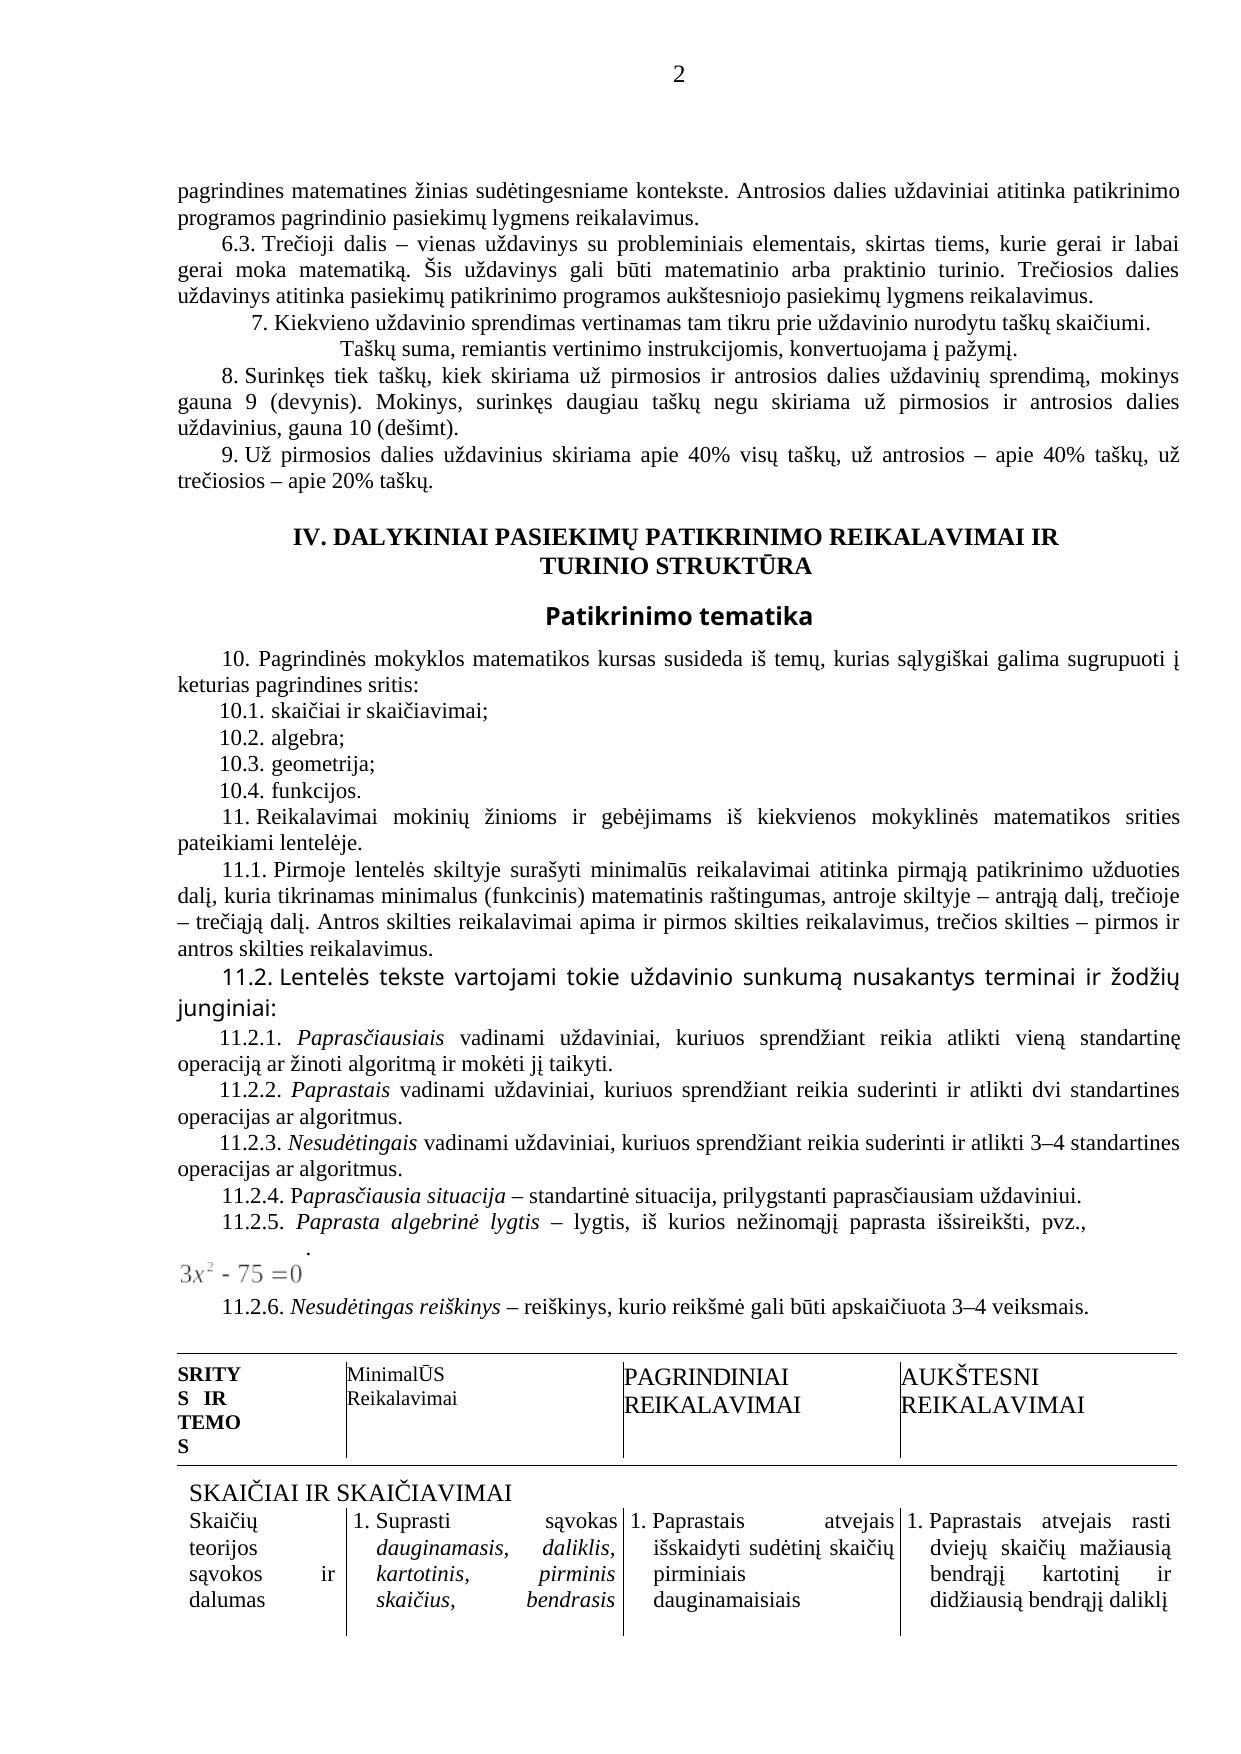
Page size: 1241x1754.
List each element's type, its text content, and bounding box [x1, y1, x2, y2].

text 10.2. algebra; [219, 724, 1181, 750]
table_cell [347, 1458, 623, 1465]
table_header [347, 1354, 623, 1362]
table_cell [1177, 1362, 1182, 1458]
text 11.2.6. Nesudėtingas reiškinys – reiškinys, kurio reikšmė gali būti apskaičiuota 3–4 veiksmais. [177, 1293, 1181, 1320]
text 7. Kiekvieno uždavinio sprendimas vertinamas tam tikru prie uždavinio nurodytu taškų skaičiumi. Taškų suma, remiantis vertinimo instrukcijomis, konvertuojama į pažymį. [177, 309, 1181, 362]
text 10.1. skaičiai ir skaičiavimai; [219, 698, 1181, 724]
text 10.4. funkcijos. [219, 777, 1181, 803]
text Patikrinimo tematika [177, 599, 1181, 633]
text 10. Pagrindinės mokyklos matematikos kursas susideda iš temų, kurias sąlygiškai galima sugrupuoti į keturias pagrindines sritis: [177, 645, 1181, 698]
table_header [1177, 1353, 1182, 1362]
text 8. Surinkęs tiek taškų, kiek skiriama už pirmosios ir antrosios dalies uždavinių sprendimą, mokinys gauna 9 (devynis). Mokinys, surinkęs daugiau taškų negu skiriama už pirmosios ir antrosios dalies uždavinius, gauna 10 (dešimt). [177, 362, 1181, 441]
text 11.1. Pirmoje lentelės skiltyje surašyti minimalūs reikalavimai atitinka pirmąją patikrinimo užduoties dalį, kuria tikrinamas minimalus (funkcinis) matematinis raštingumas, antroje skiltyje – antrąją dalį, trečioje – trečiąją dalį. Antros skilties reikalavimai apima ir pirmos skilties reikalavimus, trečios skilties – pirmos ir antros skilties reikalavimus. [177, 856, 1181, 961]
table_cell [900, 1458, 1177, 1465]
text 11. Reikalavimai mokinių žinioms ir gebėjimams iš kiekvienos mokyklinės matematikos srities pateikiami lentelėje. [177, 803, 1181, 856]
text 11.2.1. Paprasčiausiais vadinami uždaviniai, kuriuos sprendžiant reikia atlikti vieną standartinę operaciją ar žinoti algoritmą ir mokėti jį taikyti. [177, 1024, 1181, 1076]
table_header [177, 1354, 347, 1362]
table_cell [1177, 1478, 1182, 1507]
text 11.2.5. Paprasta algebrinė lygtis – lygtis, iš kurios nežinomąjį paprasta išsireikšti, pvz., . [177, 1208, 1087, 1293]
text pagrindines matematines žinias sudėtingesniame kontekste. Antrosios dalies uždaviniai atitinka patikrinimo programos pagrindinio pasiekimų lygmens reikalavimus. [177, 177, 1181, 230]
text 10.3. geometrija; [219, 750, 1181, 777]
table_cell [624, 1458, 900, 1465]
text 11.2.4. Paprasčiausia situacija – standartinė situacija, prilygstanti paprasčiausiam uždaviniui. [177, 1182, 1087, 1208]
table_cell [1177, 1508, 1182, 1636]
table_cell pagrindiniAI reikalavimai [624, 1362, 900, 1458]
text 6.3. Trečioji dalis – vienas uždavinys su probleminiais elementais, skirtas tiems, kurie gerai ir labai gerai moka matematiką. Šis uždavinys gali būti matematinio arba praktinio turinio. Trečiosios dalies uždavinys atitinka pasiekimų patikrinimo programos aukštesniojo pasiekimų lygmens reikalavimus. [177, 230, 1181, 309]
table_cell [177, 1466, 1177, 1478]
text 9. Už pirmosios dalies uždavinius skiriama apie 40% visų taškų, už antrosios – apie 40% taškų, už trečiosios – apie 20% taškų. [177, 441, 1181, 493]
text 11.2.2. Paprastais vadinami uždaviniai, kuriuos sprendžiant reikia suderinti ir atlikti dvi standartines operacijas ar algoritmus. [177, 1076, 1181, 1129]
table_cell sritys ir temos [177, 1362, 346, 1458]
table_cell [177, 1458, 347, 1465]
text 11.2.3. Nesudėtingais vadinami uždaviniai, kuriuos sprendžiant reikia suderinti ir atlikti 3–4 standartines operacijas ar algoritmus. [177, 1129, 1181, 1182]
table_cell 1. Paprastais atvejais rasti dviejų skaičių mažiausią bendrąjį kartotinį ir didžiausią bendrąjį daliklį [901, 1508, 1177, 1636]
table_cell 1. Suprasti sąvokas dauginamasis, daliklis, kartotinis, pirminis skaičius, bendrasis [347, 1508, 623, 1636]
table_header [900, 1354, 1177, 1362]
table_cell Skaičių teorijos sąvokos ir dalumas [177, 1508, 346, 1636]
table_cell MinimalŪS Reikalavimai [347, 1362, 623, 1458]
table_cell [1177, 1465, 1182, 1478]
table_header [624, 1354, 900, 1362]
text TURINIO STRUKTŪRA [177, 551, 1181, 580]
table_cell SKAIČIAI IR SKAIČIAVIMAI [177, 1478, 1177, 1507]
text IV. DALYKINIAI PASIEKIMŲ PATIKRINIMO REIKALAVIMAI IR [177, 522, 1181, 551]
table_cell Aukštesni reikalavimai [901, 1362, 1177, 1458]
table_cell 1. Paprastais atvejais išskaidyti sudėtinį skaičių pirminiais dauginamaisiais [624, 1508, 900, 1636]
text 11.2. Lentelės tekste vartojami tokie uždavinio sunkumą nusakantys terminai ir žodžių junginiai: [177, 961, 1181, 1024]
